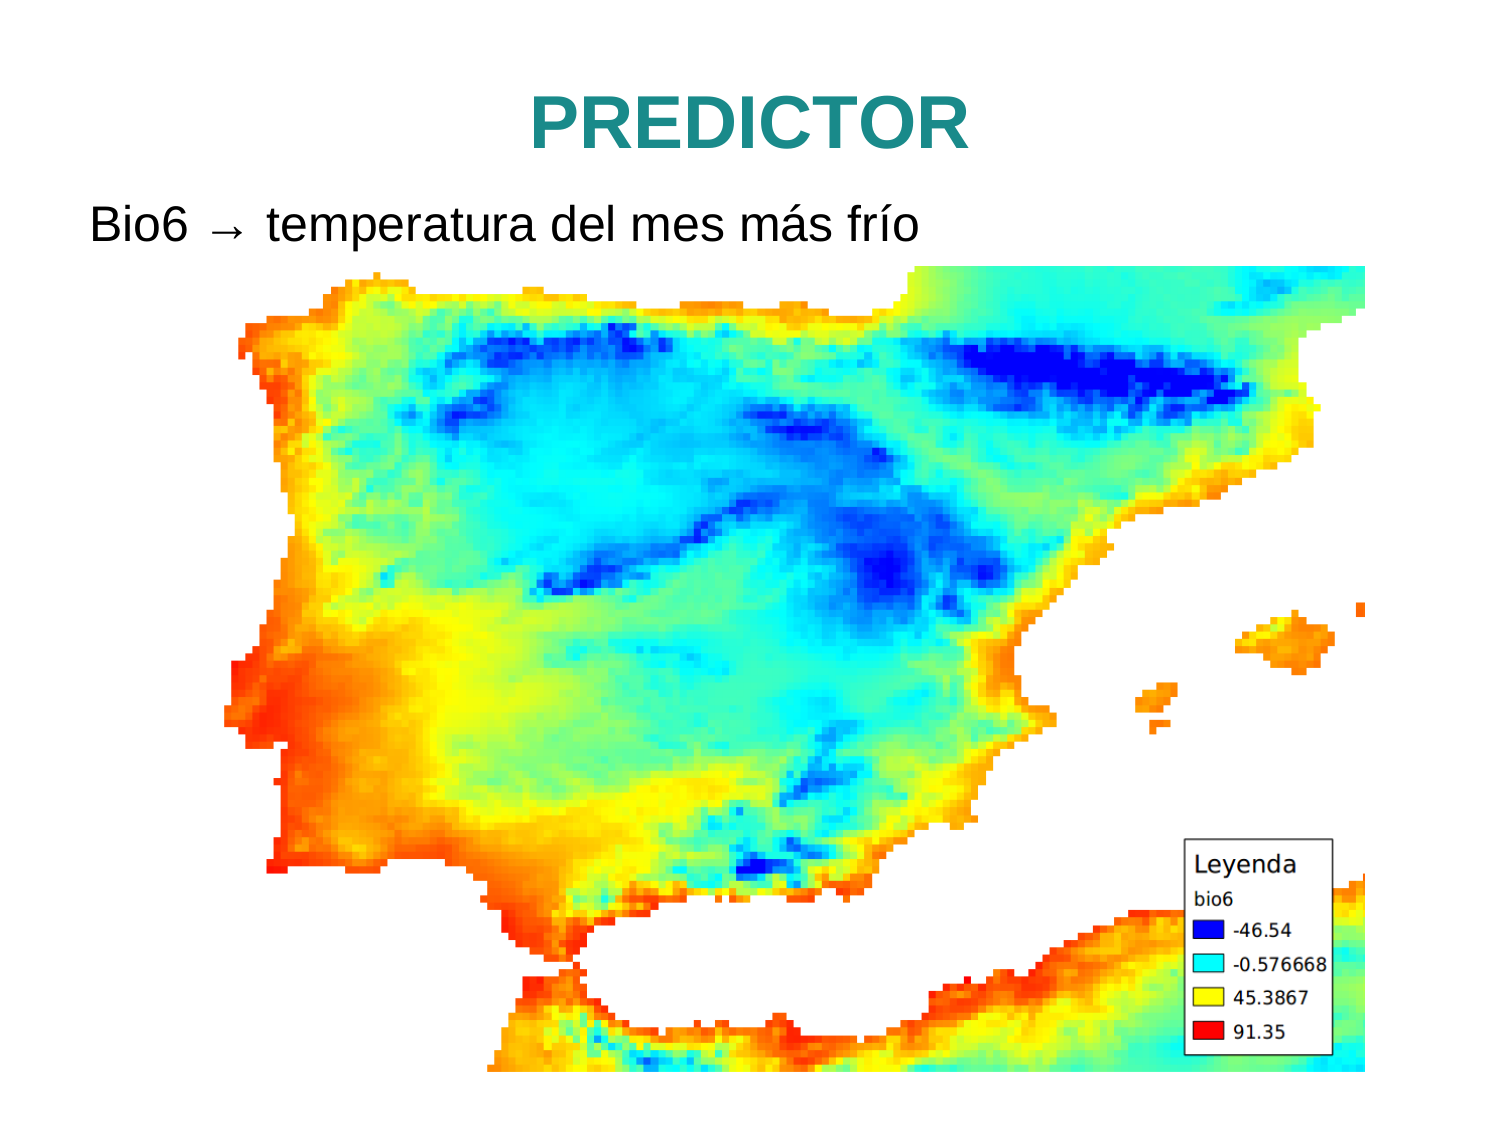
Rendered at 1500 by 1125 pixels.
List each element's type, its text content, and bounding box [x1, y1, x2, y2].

text_box Bio6 → temperatura del mes más frío [74, 183, 1088, 259]
picture [199, 266, 1365, 1073]
title PREDICTOR [112, 68, 1388, 176]
